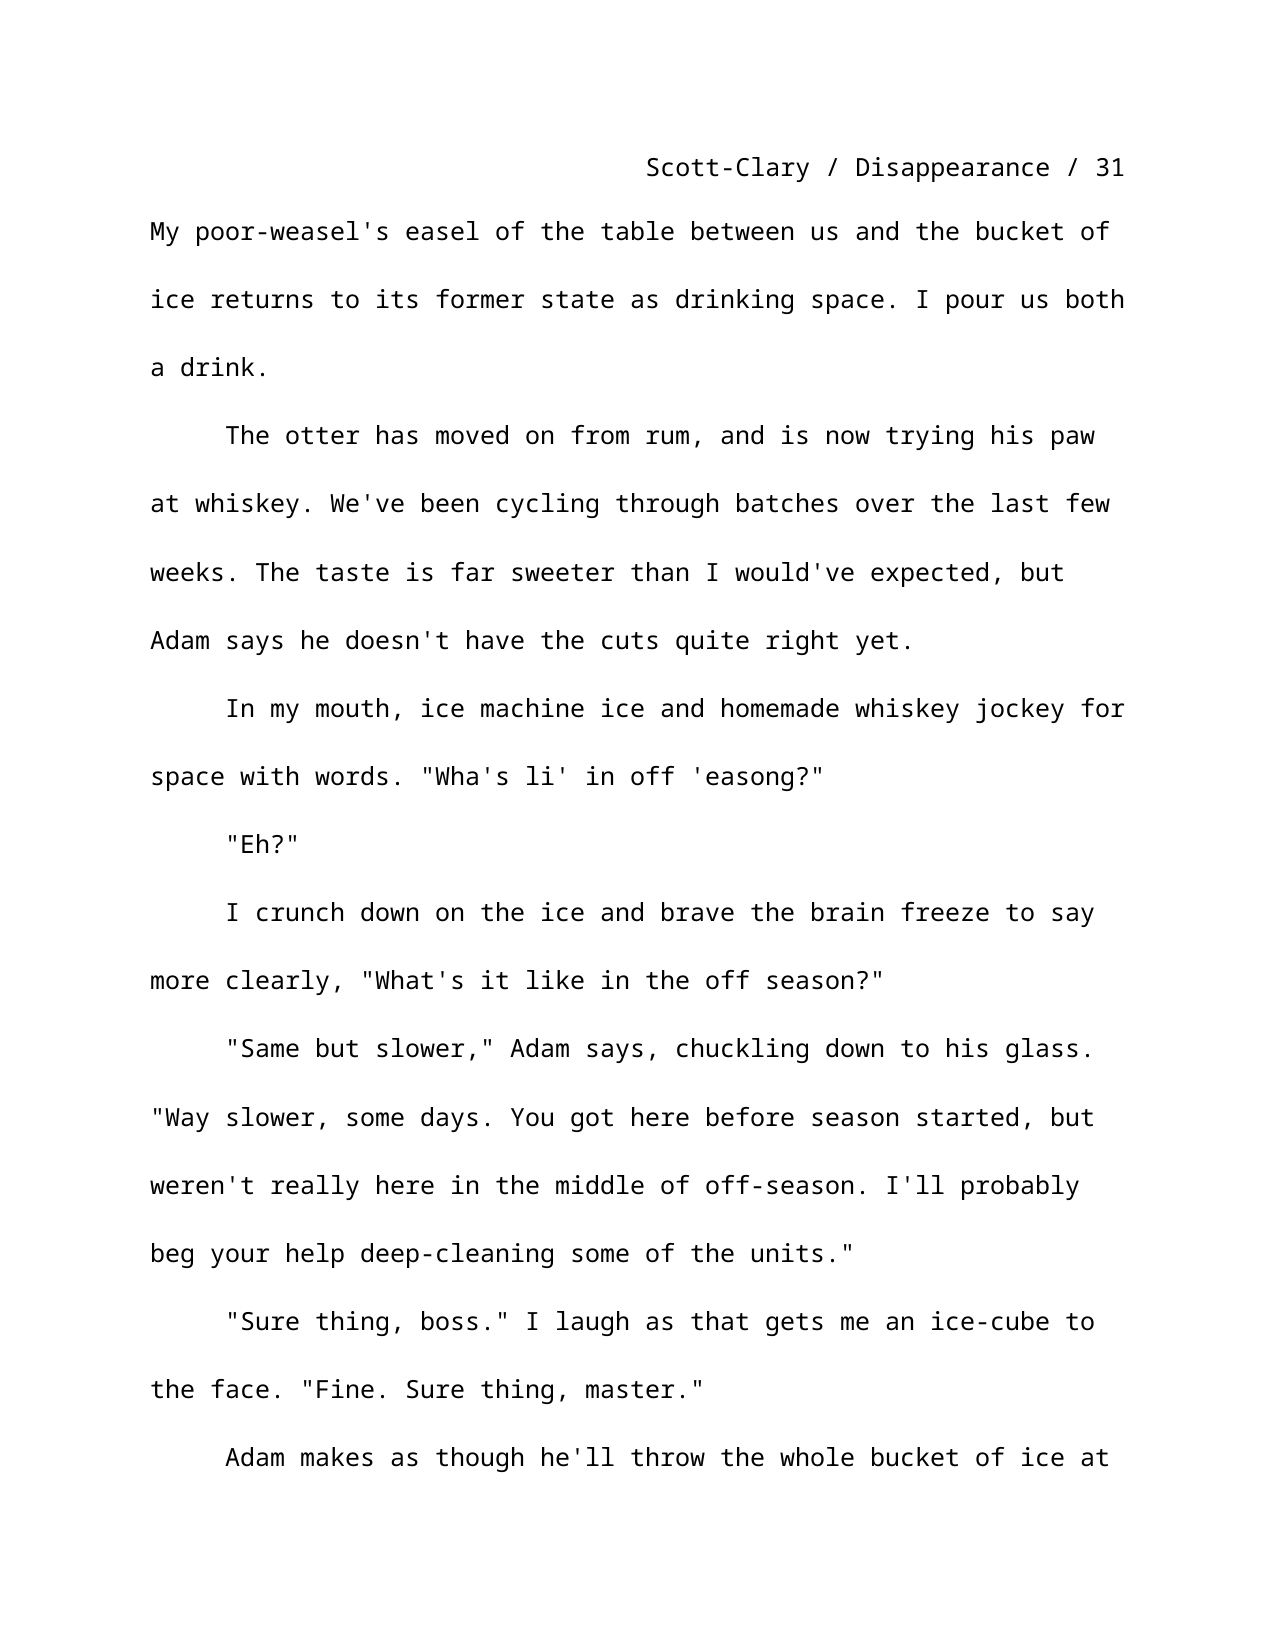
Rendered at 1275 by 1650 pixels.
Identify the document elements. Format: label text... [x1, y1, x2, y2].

text "Eh?" [150, 827, 1125, 861]
text My poor-weasel's easel of the table between us and the bucket of ice returns to its former state as drinking space. I pour us both a drink. [150, 213, 1125, 384]
text The otter has moved on from rum, and is now trying his paw at whiskey. We've been cycling through batches over the last few weeks. The taste is far sweeter than I would've expected, but Adam says he doesn't have the cuts quite right yet. [150, 418, 1125, 656]
text "Sure thing, boss." I laugh as that gets me an ice-cube to the face. "Fine. Sure thing, master." [150, 1303, 1125, 1406]
text I crunch down on the ice and brave the brain freeze to say more clearly, "What's it like in the off season?" [150, 895, 1125, 997]
text "Same but slower," Adam says, chuckling down to his glass. "Way slower, some days. You got here before season started, but weren't really here in the middle of off-season. I'll probably beg your help deep-cleaning some of the units." [150, 1031, 1125, 1269]
text In my mouth, ice machine ice and homemade whiskey jockey for space with words. "Wha's li' in off 'easong?" [150, 690, 1125, 793]
text Adam makes as though he'll throw the whole bucket of ice at [150, 1440, 1125, 1474]
